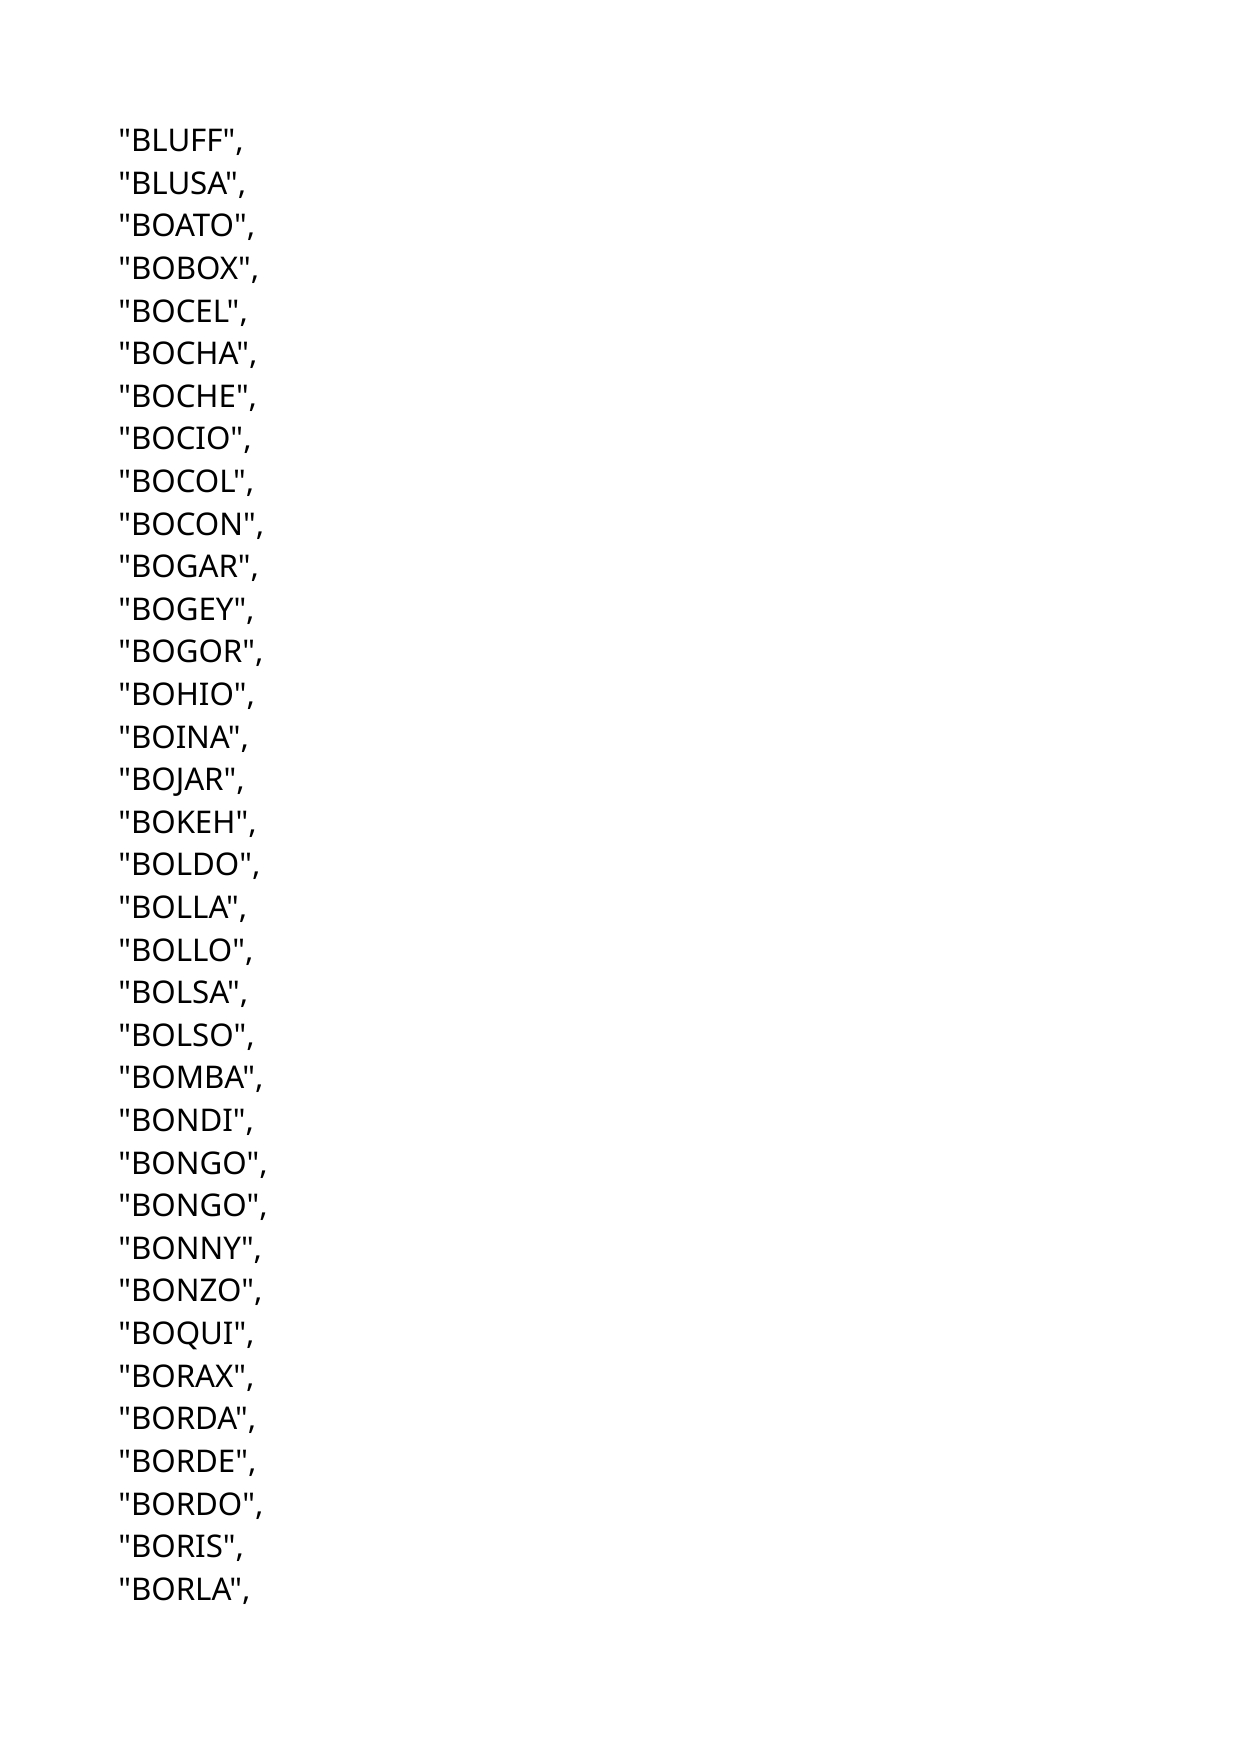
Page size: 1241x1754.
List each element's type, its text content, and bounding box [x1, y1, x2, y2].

text "BOGOR", [118, 629, 1122, 672]
text "BORLA", [118, 1567, 1122, 1609]
text "BOATO", [118, 203, 1122, 246]
text "BOGAR", [118, 544, 1122, 587]
text "BONGO", [118, 1183, 1122, 1226]
text "BOQUI", [118, 1311, 1122, 1354]
text "BOJAR", [118, 757, 1122, 800]
text "BOLSA", [118, 970, 1122, 1013]
text "BOGEY", [118, 587, 1122, 629]
text "BOCHE", [118, 374, 1122, 416]
text "BONNY", [118, 1226, 1122, 1268]
text "BOLLO", [118, 928, 1122, 970]
text "BONGO", [118, 1141, 1122, 1183]
text "BOBOX", [118, 246, 1122, 288]
text "BOCHA", [118, 331, 1122, 374]
text "BORDE", [118, 1439, 1122, 1481]
text "BORDO", [118, 1481, 1122, 1524]
text "BOLSO", [118, 1013, 1122, 1055]
text "BONZO", [118, 1268, 1122, 1311]
text "BONDI", [118, 1098, 1122, 1141]
text "BLUFF", [118, 118, 1122, 161]
text "BOCIO", [118, 416, 1122, 459]
text "BLUSA", [118, 161, 1122, 203]
text "BOKEH", [118, 800, 1122, 842]
text "BORAX", [118, 1354, 1122, 1396]
text "BORIS", [118, 1524, 1122, 1567]
text "BOMBA", [118, 1055, 1122, 1098]
text "BORDA", [118, 1396, 1122, 1439]
text "BOCON", [118, 502, 1122, 544]
text "BOLDO", [118, 842, 1122, 885]
text "BOINA", [118, 714, 1122, 757]
text "BOCOL", [118, 459, 1122, 502]
text "BOCEL", [118, 288, 1122, 331]
text "BOLLA", [118, 885, 1122, 928]
text "BOHIO", [118, 672, 1122, 714]
